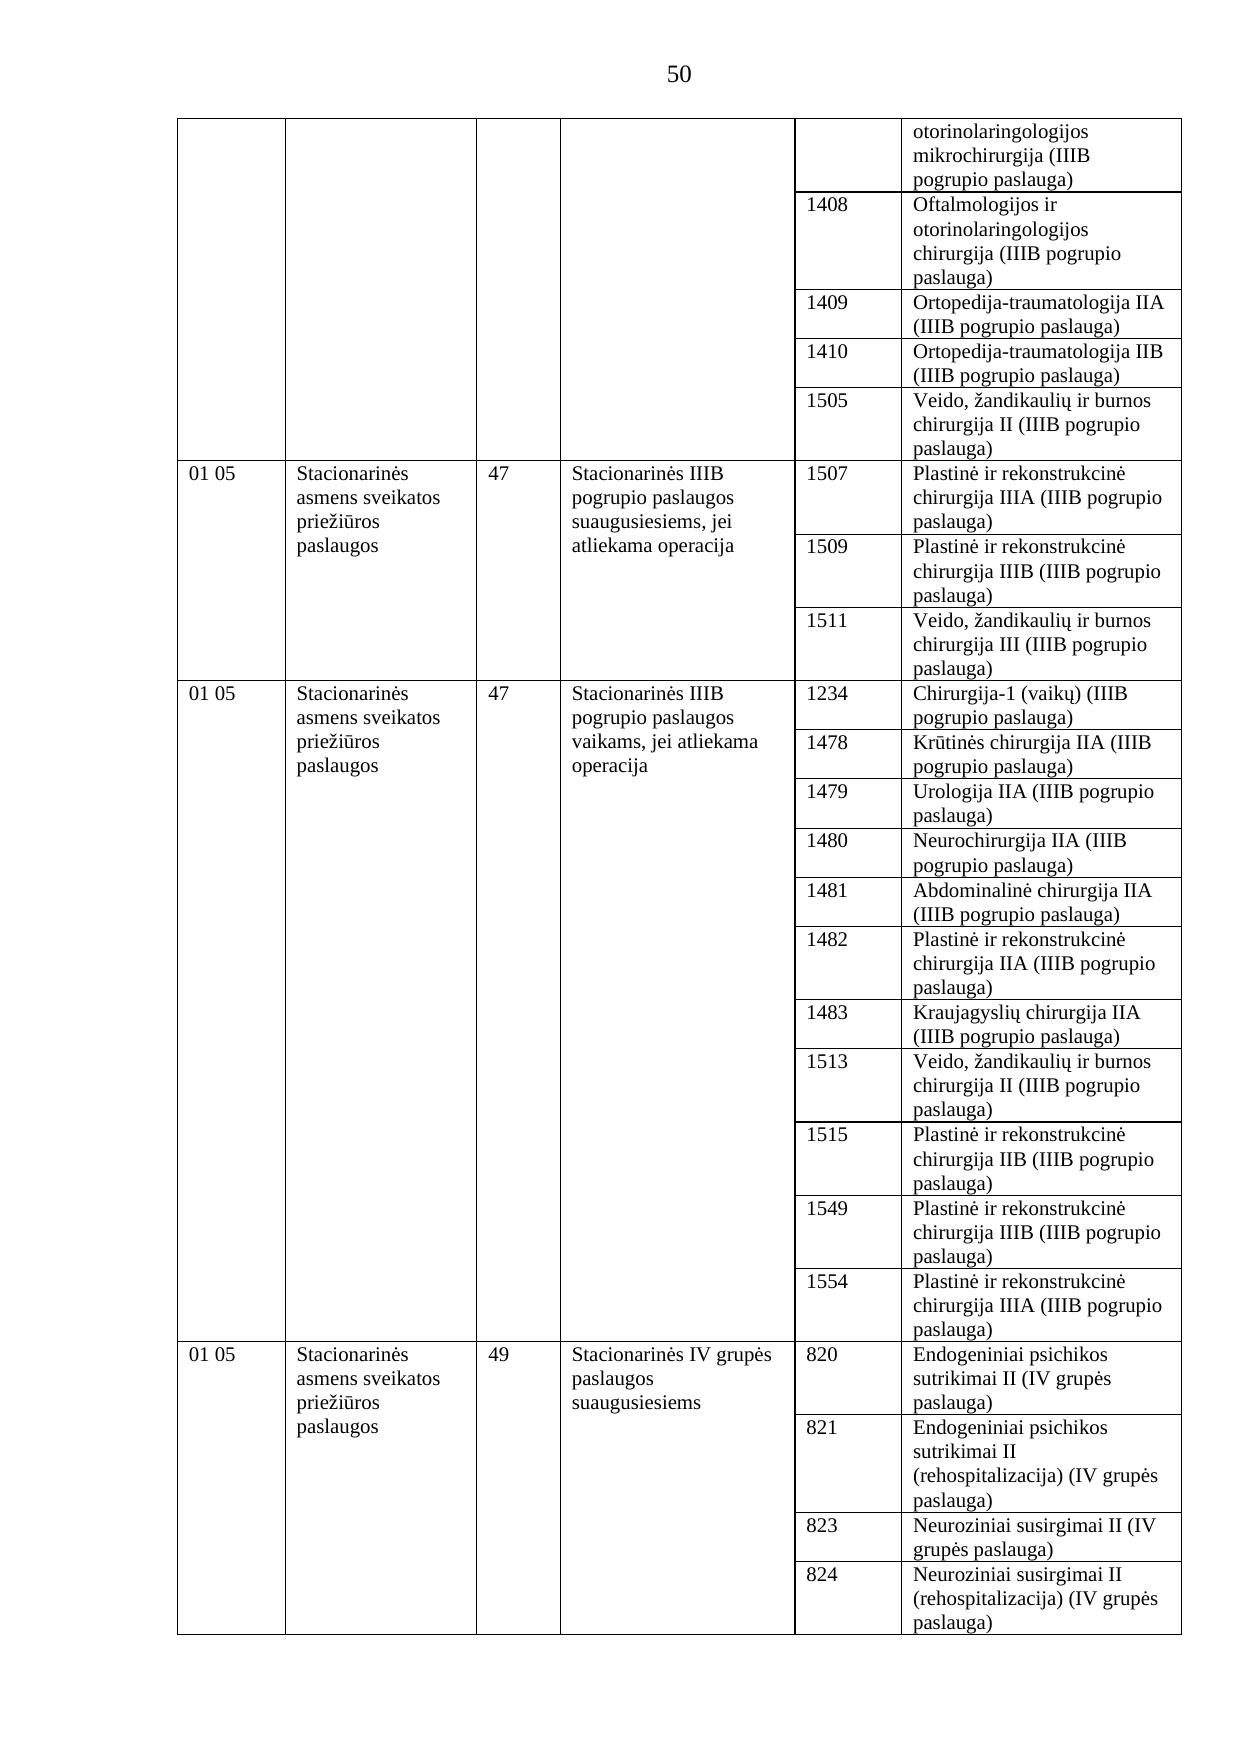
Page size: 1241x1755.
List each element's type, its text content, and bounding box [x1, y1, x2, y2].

table_cell Abdominalinė chirurgija IIA (IIIB pogrupio paslauga) [902, 878, 1181, 926]
table_cell 1234 [796, 681, 901, 729]
table_cell Stacionarinės asmens sveikatos priežiūros paslaugos [286, 1342, 476, 1634]
table_cell 820 [796, 1342, 901, 1414]
table_cell 1408 [796, 193, 901, 289]
table_cell Plastinė ir rekonstrukcinė chirurgija IIIA (IIIB pogrupio paslauga) [902, 461, 1181, 533]
table_cell Plastinė ir rekonstrukcinė chirurgija IIA (IIIB pogrupio paslauga) [902, 927, 1181, 999]
table_cell Neuroziniai susirgimai II (rehospitalizacija) (IV grupės paslauga) [902, 1562, 1181, 1634]
table_cell Veido, žandikaulių ir burnos chirurgija III (IIIB pogrupio paslauga) [902, 608, 1181, 680]
table_cell 1511 [796, 608, 901, 680]
table_cell 1505 [796, 388, 901, 460]
table_cell Stacionarinės IV grupės paslaugos suaugusiesiems [561, 1342, 794, 1634]
table_cell [286, 119, 476, 460]
table_cell [561, 119, 794, 460]
table_cell otorinolaringologijos mikrochirurgija (IIIB pogrupio paslauga) [902, 119, 1181, 191]
table_cell Endogeniniai psichikos sutrikimai II (rehospitalizacija) (IV grupės paslauga) [902, 1415, 1181, 1512]
table_cell Veido, žandikaulių ir burnos chirurgija II (IIIB pogrupio paslauga) [902, 1049, 1181, 1121]
table_cell Stacionarinės asmens sveikatos priežiūros paslaugos [286, 681, 476, 1341]
table_cell Stacionarinės asmens sveikatos priežiūros paslaugos [286, 461, 476, 680]
table_cell 49 [477, 1342, 560, 1634]
table_cell 01 05 [178, 461, 285, 680]
table_cell 1509 [796, 535, 901, 607]
table_cell 1554 [796, 1269, 901, 1341]
table_cell 1483 [796, 1000, 901, 1048]
table_cell Plastinė ir rekonstrukcinė chirurgija IIIA (IIIB pogrupio paslauga) [902, 1269, 1181, 1341]
table_cell Krūtinės chirurgija IIA (IIIB pogrupio paslauga) [902, 730, 1181, 778]
table_cell 1480 [796, 829, 901, 877]
table_cell [796, 119, 901, 191]
table_cell 1482 [796, 927, 901, 999]
table_cell 01 05 [178, 1342, 285, 1634]
table_cell 1507 [796, 461, 901, 533]
table_cell 47 [477, 461, 560, 680]
table_cell Neurochirurgija IIA (IIIB pogrupio paslauga) [902, 829, 1181, 877]
table_cell 1478 [796, 730, 901, 778]
table_cell Ortopedija-traumatologija IIA (IIIB pogrupio paslauga) [902, 290, 1181, 338]
table_cell Kraujagyslių chirurgija IIA (IIIB pogrupio paslauga) [902, 1000, 1181, 1048]
table_cell Urologija IIA (IIIB pogrupio paslauga) [902, 779, 1181, 827]
table_cell 1515 [796, 1123, 901, 1194]
table_cell Ortopedija-traumatologija IIB (IIIB pogrupio paslauga) [902, 339, 1181, 387]
table_cell Veido, žandikaulių ir burnos chirurgija II (IIIB pogrupio paslauga) [902, 388, 1181, 460]
table_cell 1549 [796, 1196, 901, 1268]
table_cell Plastinė ir rekonstrukcinė chirurgija IIB (IIIB pogrupio paslauga) [902, 1123, 1181, 1194]
table_cell 01 05 [178, 681, 285, 1341]
table_cell [178, 119, 285, 460]
table_cell 824 [796, 1562, 901, 1634]
table_cell 1481 [796, 878, 901, 926]
table_cell 823 [796, 1513, 901, 1561]
table_cell 821 [796, 1415, 901, 1512]
table_cell Plastinė ir rekonstrukcinė chirurgija IIIB (IIIB pogrupio paslauga) [902, 535, 1181, 607]
table_cell Neuroziniai susirgimai II (IV grupės paslauga) [902, 1513, 1181, 1561]
table_cell [477, 119, 560, 460]
table_cell Stacionarinės IIIB pogrupio paslaugos vaikams, jei atliekama operacija [561, 681, 794, 1341]
table_cell Stacionarinės IIIB pogrupio paslaugos suaugusiesiems, jei atliekama operacija [561, 461, 794, 680]
table_cell Chirurgija-1 (vaikų) (IIIB pogrupio paslauga) [902, 681, 1181, 729]
table_cell 1479 [796, 779, 901, 827]
table_cell Oftalmologijos ir otorinolaringologijos chirurgija (IIIB pogrupio paslauga) [902, 193, 1181, 289]
table_cell 1409 [796, 290, 901, 338]
table_cell 1513 [796, 1049, 901, 1121]
table_cell 1410 [796, 339, 901, 387]
table_cell 47 [477, 681, 560, 1341]
table_cell Plastinė ir rekonstrukcinė chirurgija IIIB (IIIB pogrupio paslauga) [902, 1196, 1181, 1268]
table_cell Endogeniniai psichikos sutrikimai II (IV grupės paslauga) [902, 1342, 1181, 1414]
